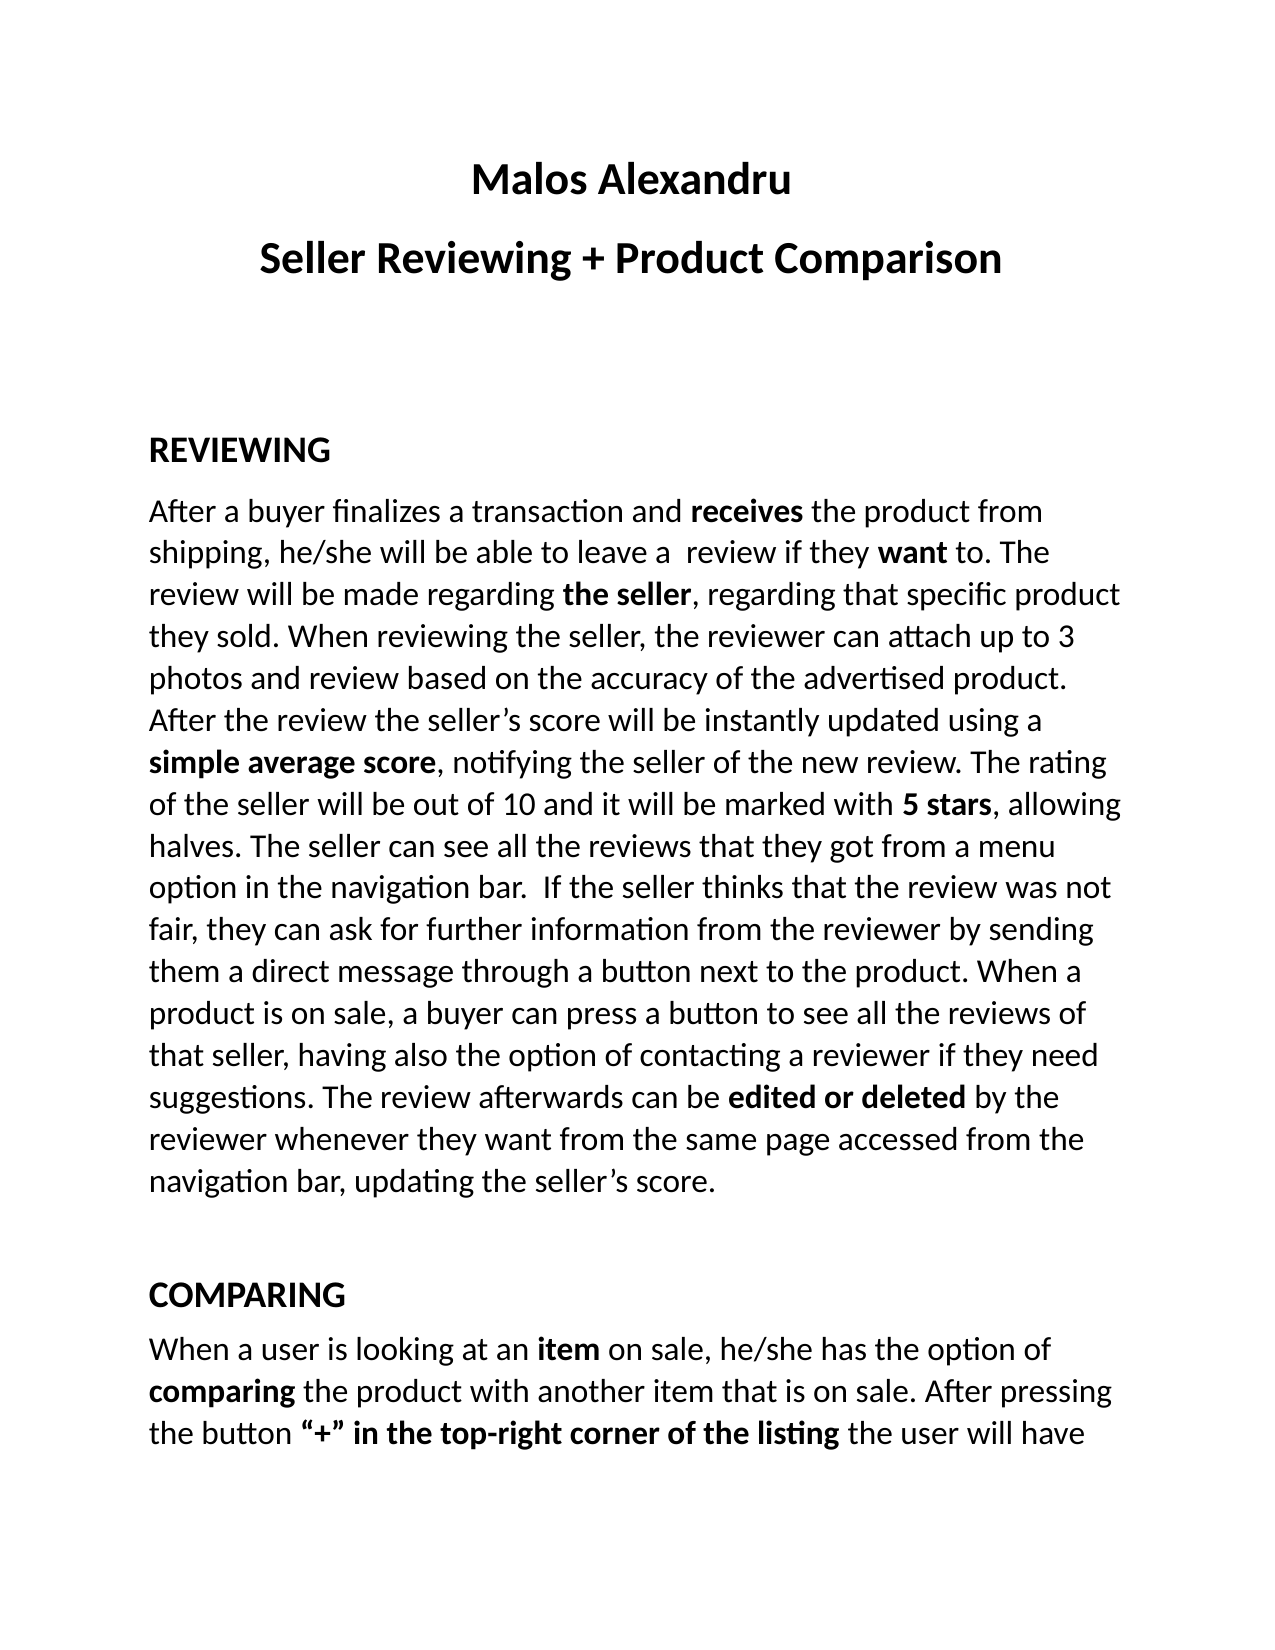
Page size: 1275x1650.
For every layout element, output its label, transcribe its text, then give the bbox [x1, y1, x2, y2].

text When a user is looking at an item on sale, he/she has the option of comparing the product with another item that is on sale. After pressing the button “+” in the top-right corner of the listing the user will have [148, 1328, 1122, 1453]
text After a buyer finalizes a transaction and receives the product from shipping, he/she will be able to leave a review if they want to. The review will be made regarding the seller, regarding that specific product they sold. When reviewing the seller, the reviewer can attach up to 3 photos and review based on the accuracy of the advertised product. After the review the seller’s score will be instantly updated using a simple average score, notifying the seller of the new review. The rating of the seller will be out of 10 and it will be marked with 5 stars, allowing halves. The seller can see all the reviews that they got from a menu option in the navigation bar. If the seller thinks that the review was not fair, they can ask for further information from the reviewer by sending them a direct message through a button next to the product. When a product is on sale, a buyer can press a button to see all the reviews of that seller, having also the option of contacting a reviewer if they need suggestions. The review afterwards can be edited or deleted by the reviewer whenever they want from the same page accessed from the navigation bar, updating the seller’s score. [148, 490, 1122, 1200]
text Malos Alexandru [150, 150, 1123, 206]
text Seller Reviewing + Product Comparison [150, 228, 1123, 284]
text COMPARING [148, 1271, 1122, 1317]
text REVIEWING [148, 426, 1122, 472]
